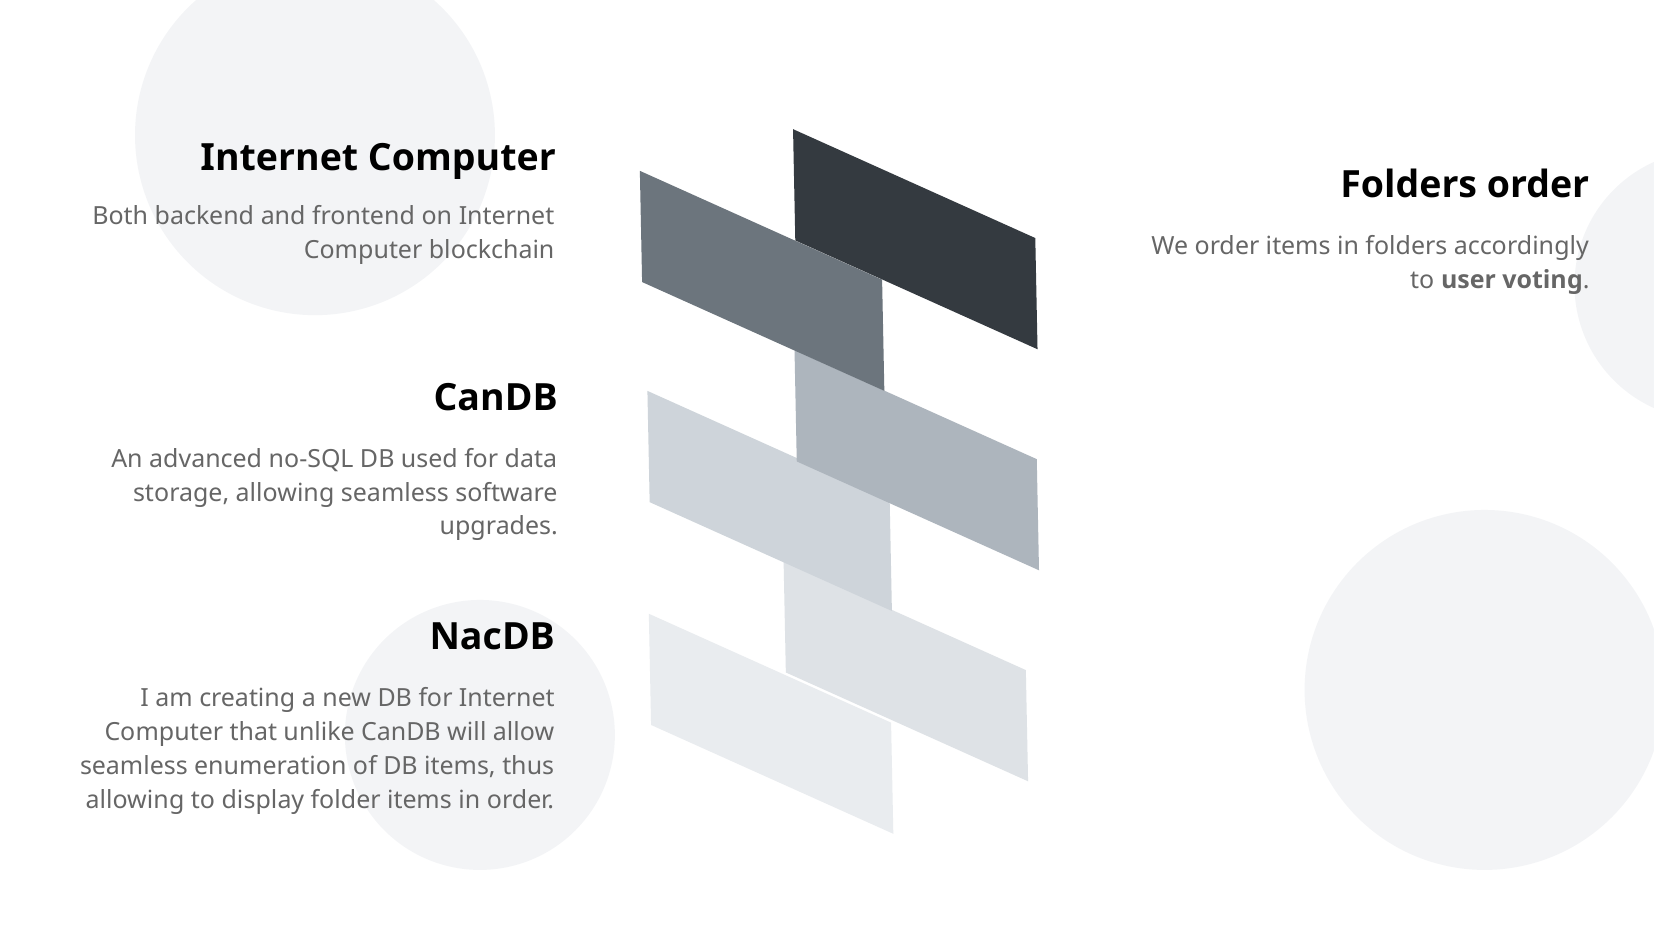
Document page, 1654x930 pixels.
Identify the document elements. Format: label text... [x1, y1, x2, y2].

text_box CanDB [242, 362, 573, 429]
text_box Folders order [1274, 149, 1605, 216]
text_box Both backend and frontend on Internet Computer blockchain [14, 190, 570, 313]
text_box I am creating a new DB for Internet Computer that unlike CanDB will allow seamless enumeration of DB items, thus allowing to display folder items in order. [14, 672, 570, 823]
text_box An advanced no-SQL DB used for data storage, allowing seamless software upgrades. [17, 432, 573, 607]
text_box Internet Computer [113, 123, 571, 190]
text_box NacDB [239, 602, 570, 668]
text_box We order items in folders accordingly to user voting. [1124, 220, 1605, 343]
